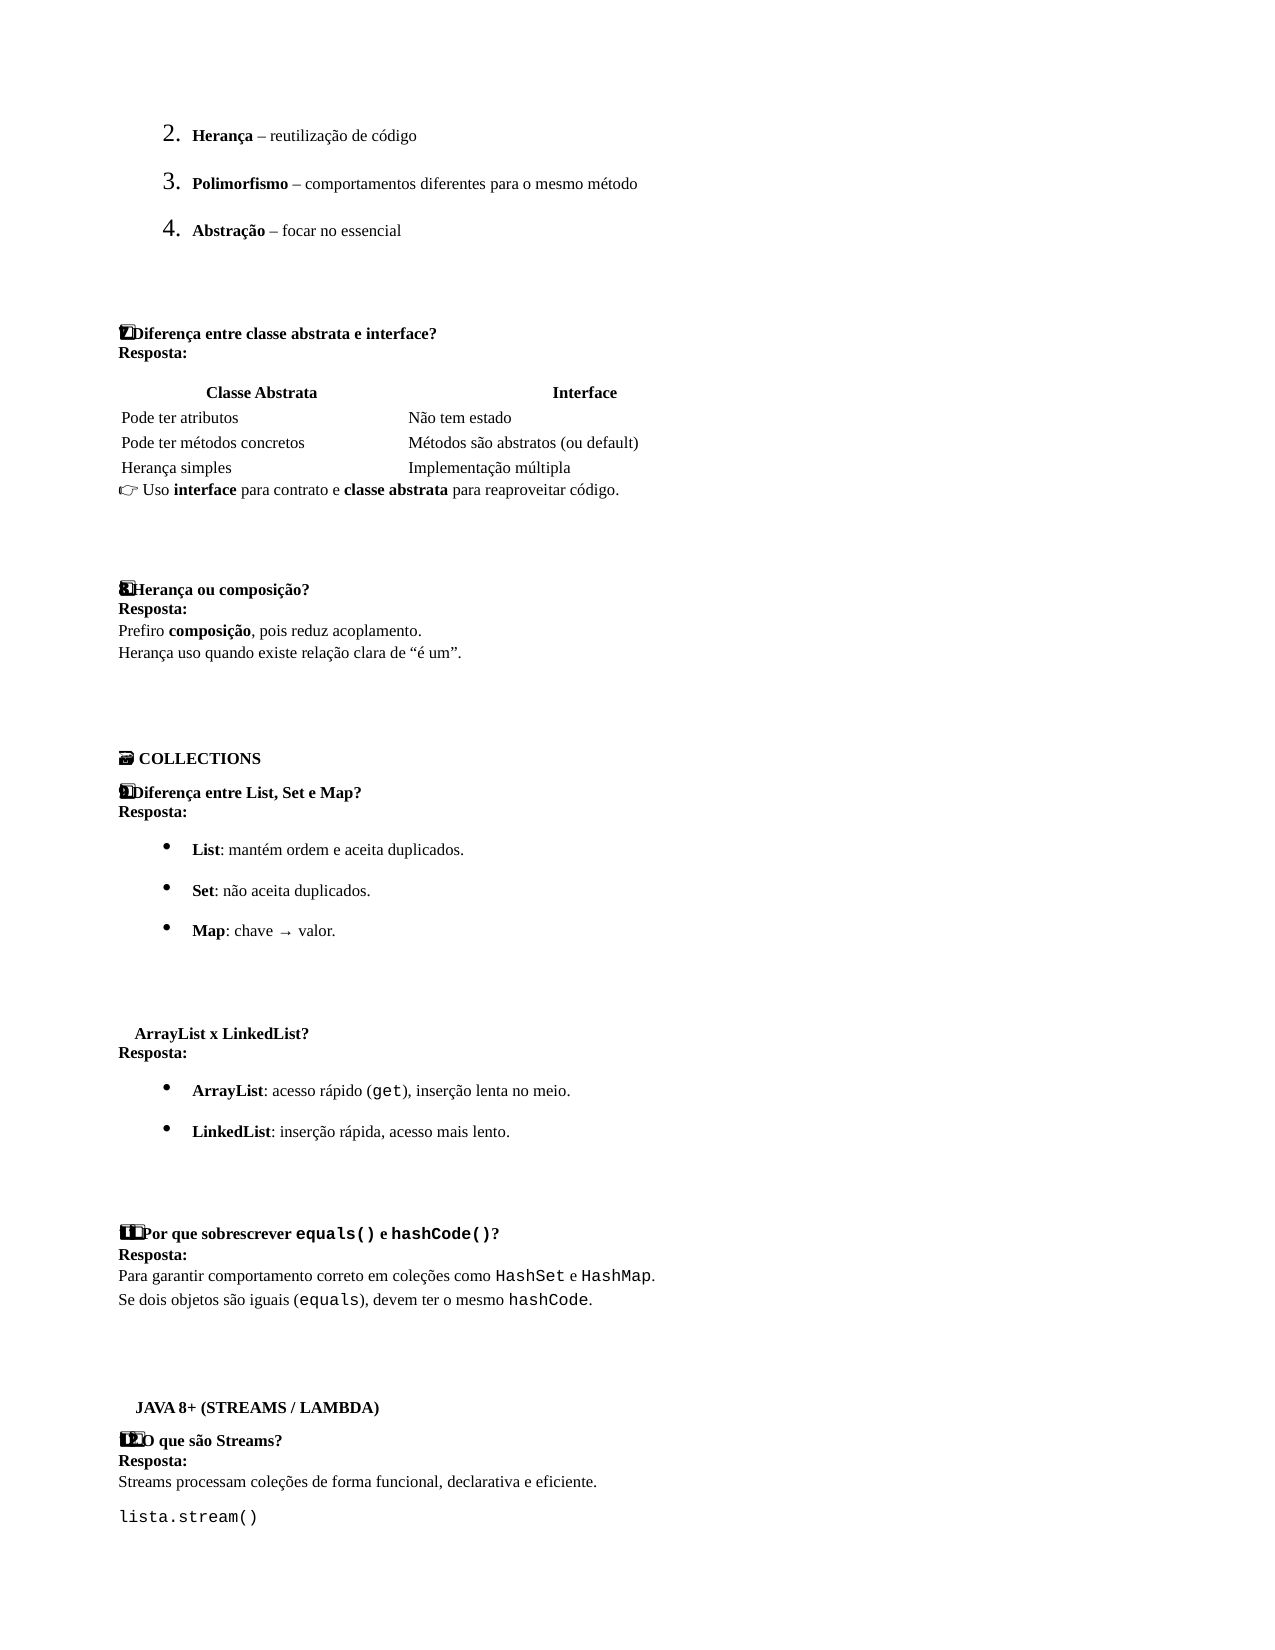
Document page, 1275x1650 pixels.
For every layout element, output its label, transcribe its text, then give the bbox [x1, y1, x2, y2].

subtitle 1️⃣1️⃣ Por que sobrescrever equals() e hashCode()? [118, 1224, 1157, 1244]
text Resposta: [118, 343, 1157, 362]
subtitle 8️⃣ Herança ou composição? [118, 580, 1157, 599]
text 👉 Uso interface para contrato e classe abstrata para reaproveitar código. [118, 480, 1157, 499]
subtitle 1️⃣2️⃣ O que são Streams? [118, 1431, 1157, 1450]
subtitle 🗃️ COLLECTIONS [118, 749, 1157, 768]
list ArrayList: acesso rápido (get), inserção lenta no meio. [162, 1079, 1157, 1102]
table_header Classe Abstrata [118, 380, 405, 405]
subtitle 🔟 ArrayList x LinkedList? [118, 1023, 1157, 1043]
table_header Interface [405, 380, 764, 405]
table_cell Não tem estado [405, 405, 764, 430]
table_cell Pode ter atributos [118, 405, 405, 430]
text lista.stream() [118, 1509, 1157, 1528]
table_cell Métodos são abstratos (ou default) [405, 430, 764, 455]
list Abstração – focar no essencial [162, 213, 1157, 242]
list Map: chave → valor. [162, 919, 1157, 942]
subtitle 9️⃣ Diferença entre List, Set e Map? [118, 783, 1157, 802]
list LinkedList: inserção rápida, acesso mais lento. [162, 1120, 1157, 1142]
text Resposta: Streams processam coleções de forma funcional, declarativa e eficiente. [118, 1450, 1157, 1491]
list List: mantém ordem e aceita duplicados. [162, 838, 1157, 861]
subtitle 7️⃣ Diferença entre classe abstrata e interface? [118, 324, 1157, 343]
list Polimorfismo – comportamentos diferentes para o mesmo método [162, 166, 1157, 194]
text Resposta: Prefiro composição, pois reduz acoplamento. Herança uso quando existe relação clara de “é um”. [118, 599, 1157, 662]
list Herança – reutilização de código [162, 118, 1157, 147]
table_cell Pode ter métodos concretos [118, 430, 405, 455]
text Resposta: Para garantir comportamento correto em coleções como HashSet e HashMap. Se dois objetos são iguais (equals), devem ter o mesmo hashCode. [118, 1244, 1157, 1310]
subtitle 🔄 JAVA 8+ (STREAMS / LAMBDA) [118, 1397, 1157, 1417]
text Resposta: [118, 802, 1157, 821]
text Resposta: [118, 1043, 1157, 1062]
table_cell Herança simples [118, 455, 405, 480]
table_cell Implementação múltipla [405, 455, 764, 480]
list Set: não aceita duplicados. [162, 879, 1157, 902]
